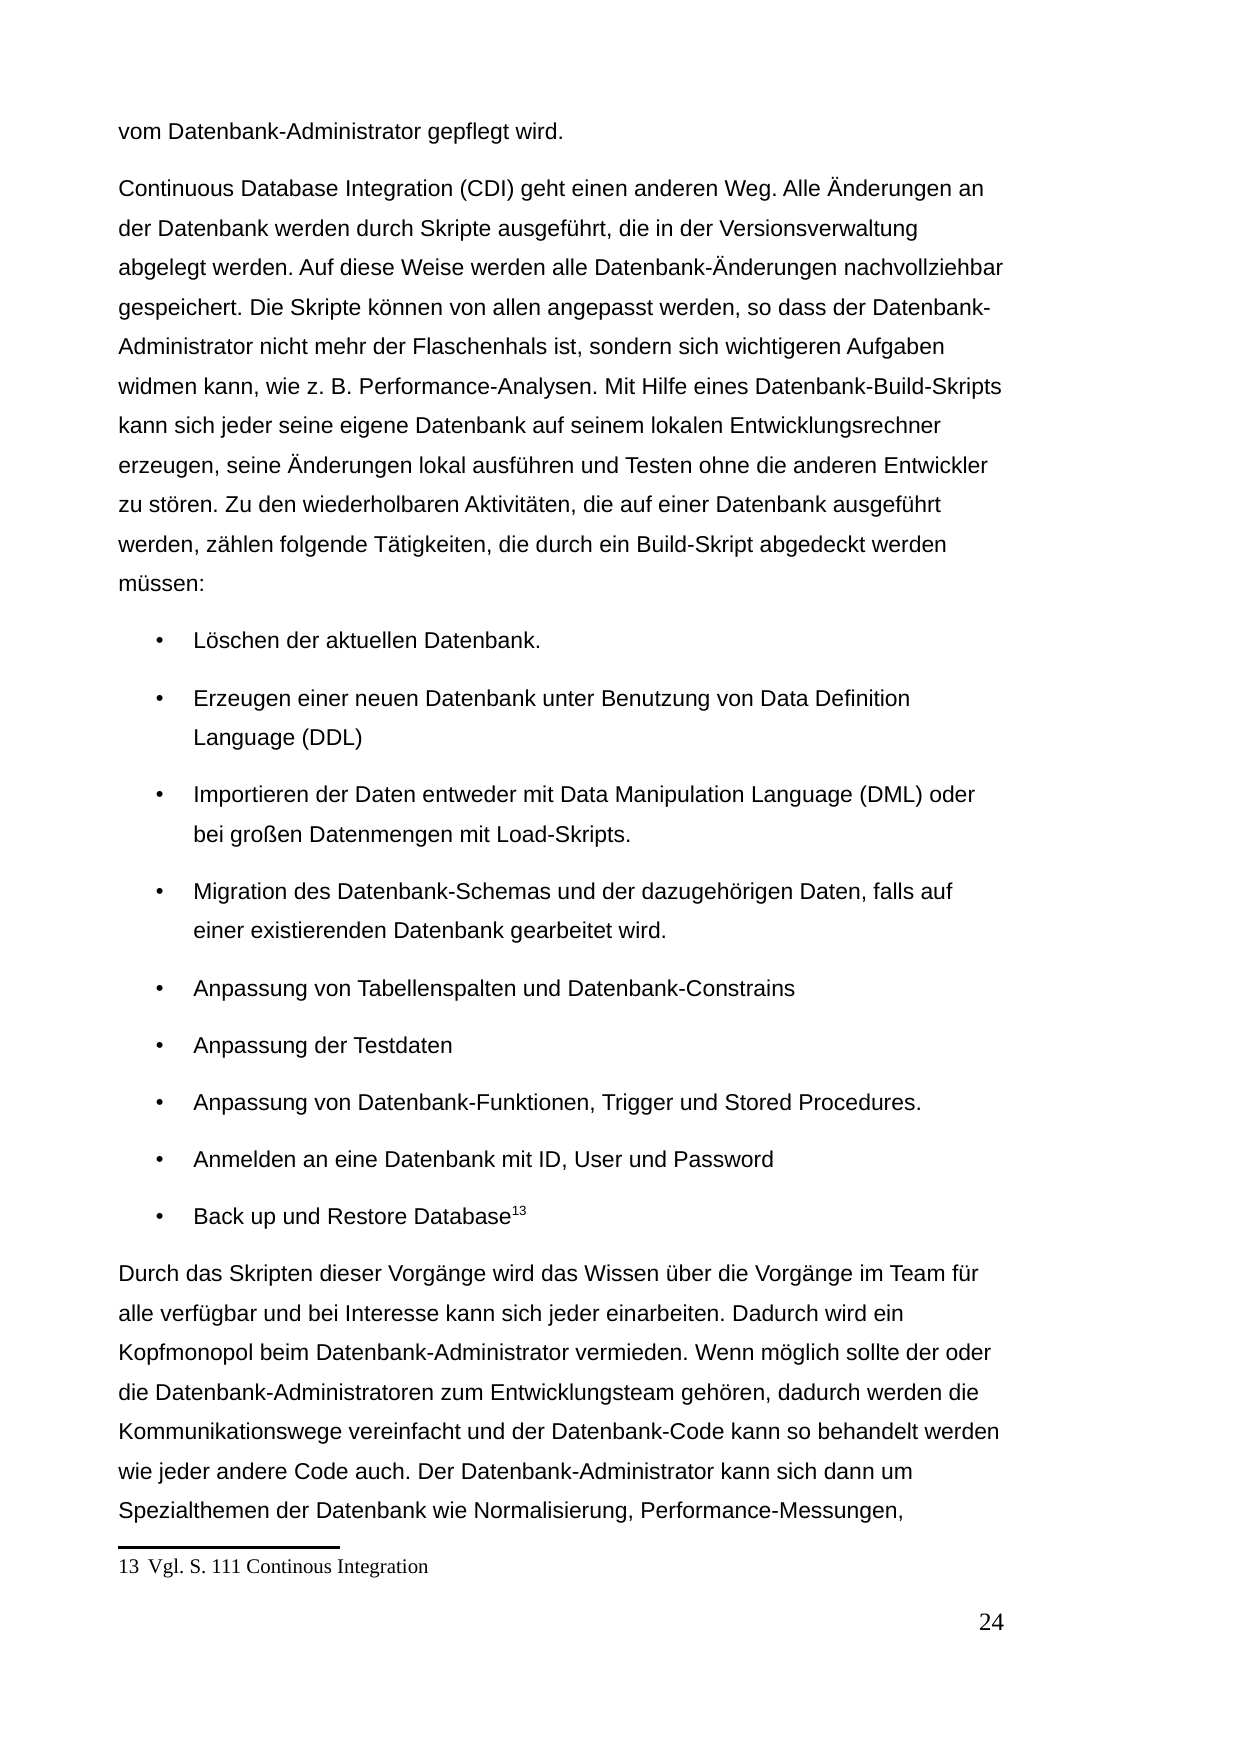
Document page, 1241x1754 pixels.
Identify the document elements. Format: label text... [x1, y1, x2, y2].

list Anpassung von Tabellenspalten und Datenbank-Constrains [156, 974, 1004, 1001]
list Löschen der aktuellen Datenbank. [156, 627, 1004, 654]
list Erzeugen einer neuen Datenbank unter Benutzung von Data Definition Language (DDL) [156, 684, 1004, 750]
text Continuous Database Integration (CDI) geht einen anderen Weg. Alle Änderungen an der Datenbank werden durch Skripte ausgeführt, die in der Versionsverwaltung abgelegt werden. Auf diese Weise werden alle Datenbank-Änderungen nachvollziehbar gespeichert. Die Skripte können von allen angepasst werden, so dass der Datenbank-Administrator nicht mehr der Flaschenhals ist, sondern sich wichtigeren Aufgaben widmen kann, wie z. B. Performance-Analysen. Mit Hilfe eines Datenbank-Build-Skripts kann sich jeder seine eigene Datenbank auf seinem lokalen Entwicklungsrechner erzeugen, seine Änderungen lokal ausführen und Testen ohne die anderen Entwickler zu stören. Zu den wiederholbaren Aktivitäten, die auf einer Datenbank ausgeführt werden, zählen folgende Tätigkeiten, die durch ein Build-Skript abgedeckt werden müssen: [118, 175, 1004, 596]
list Back up und Restore Database [156, 1203, 1004, 1229]
list Migration des Datenbank-Schemas und der dazugehörigen Daten, falls auf einer existierenden Datenbank gearbeitet wird. [156, 878, 1004, 944]
list Anpassung von Datenbank-Funktionen, Trigger und Stored Procedures. [156, 1089, 1004, 1115]
text Durch das Skripten dieser Vorgänge wird das Wissen über die Vorgänge im Team für alle verfügbar und bei Interesse kann sich jeder einarbeiten. Dadurch wird ein Kopfmonopol beim Datenbank-Administrator vermieden. Wenn möglich sollte der oder die Datenbank-Administratoren zum Entwicklungsteam gehören, dadurch werden die Kommunikationswege vereinfacht und der Datenbank-Code kann so behandelt werden wie jeder andere Code auch. Der Datenbank-Administrator kann sich dann um Spezialthemen der Datenbank wie Normalisierung, Performance-Messungen, [118, 1260, 1004, 1524]
text vom Datenbank-Administrator gepflegt wird. [118, 118, 1004, 144]
list Anpassung der Testdaten [156, 1032, 1004, 1058]
list Vgl. S. 111 Continous Integration [118, 1553, 1004, 1578]
list Anmelden an eine Datenbank mit ID, User und Password [156, 1146, 1004, 1172]
list Importieren der Daten entweder mit Data Manipulation Language (DML) oder bei großen Datenmengen mit Load-Skripts. [156, 781, 1004, 847]
